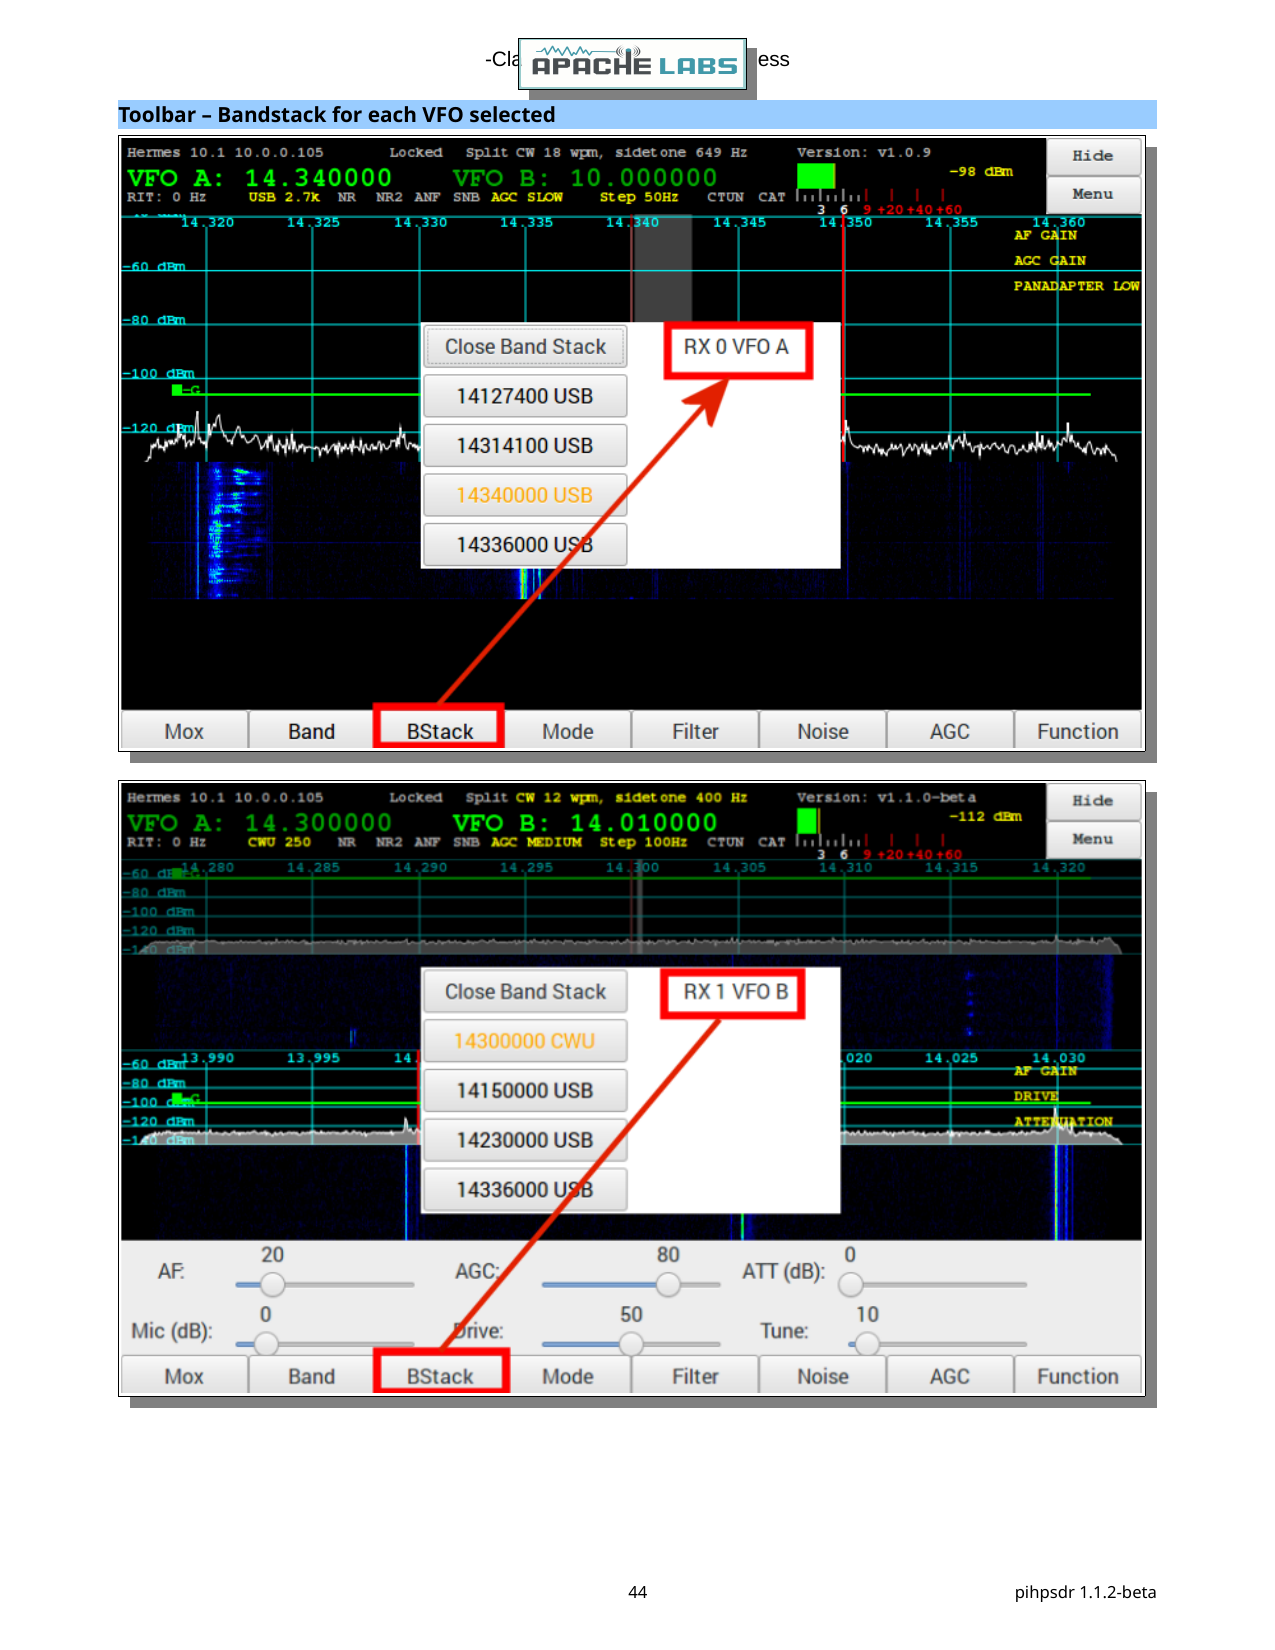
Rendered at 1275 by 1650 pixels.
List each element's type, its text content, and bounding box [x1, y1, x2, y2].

subtitle Toolbar – Bandstack for each VFO selected [118, 100, 1157, 129]
picture [121, 138, 1142, 748]
picture [521, 40, 744, 87]
picture [121, 783, 1142, 1393]
